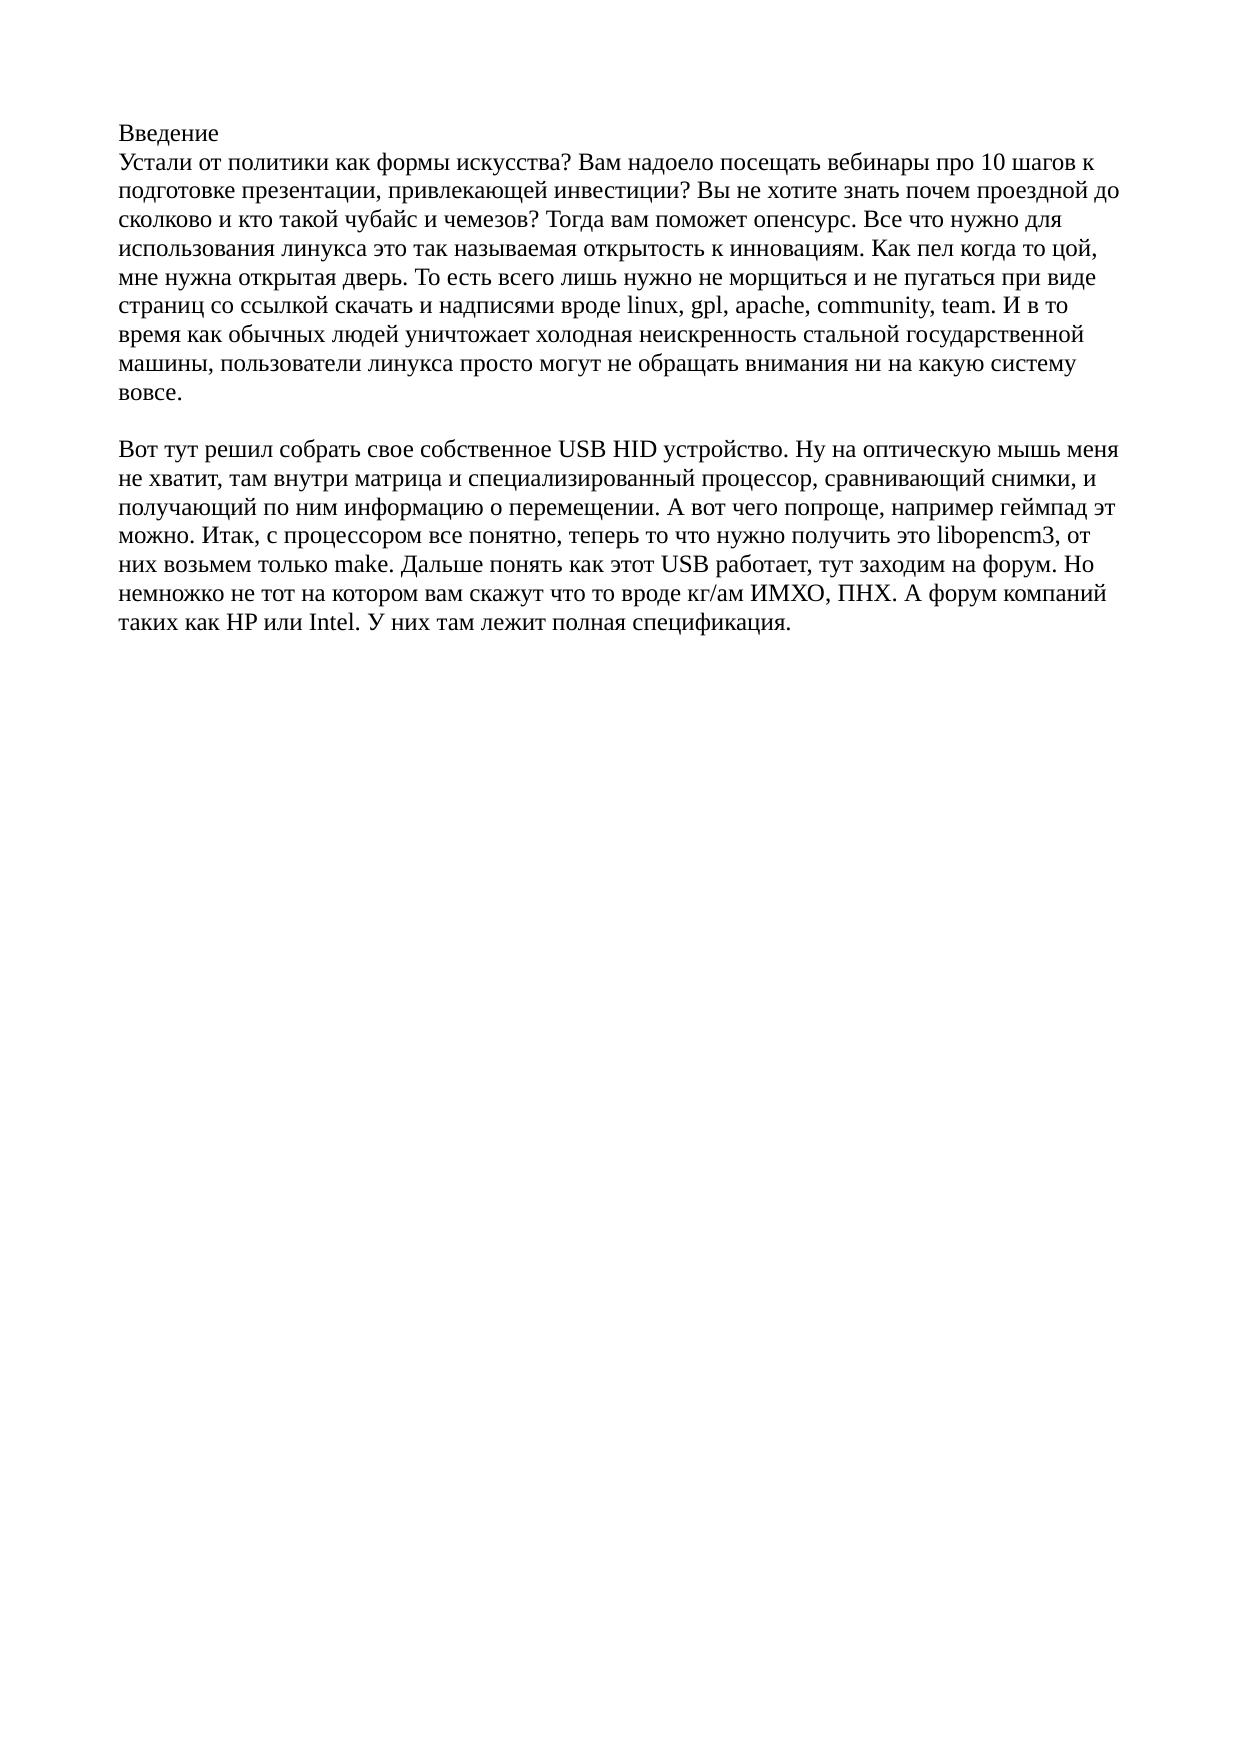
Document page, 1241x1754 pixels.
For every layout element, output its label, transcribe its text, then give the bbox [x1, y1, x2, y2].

text Введение [118, 118, 1122, 147]
text Устали от политики как формы искусства? Вам надоело посещать вебинары про 10 шагов к подготовке презентации, привлекающей инвестиции? Вы не хотите знать почем проездной до сколково и кто такой чубайс и чемезов? Тогда вам поможет опенсурс. Все что нужно для использования линукса это так называемая открытость к инновациям. Как пел когда то цой, мне нужна открытая дверь. То есть всего лишь нужно не морщиться и не пугаться при виде страниц со ссылкой скачать и надписями вроде linux, gpl, apache, community, team. И в то время как обычных людей уничтожает холодная неискренность стальной государственной машины, пользователи линукса просто могут не обращать внимания ни на какую систему вовсе. [118, 147, 1122, 406]
text Вот тут решил собрать свое собственное USB HID устройство. Ну на оптическую мышь меня не хватит, там внутри матрица и специализированный процессор, сравнивающий снимки, и получающий по ним информацию о перемещении. А вот чего попроще, например геймпад эт можно. Итак, с процессором все понятно, теперь то что нужно получить это libopencm3, от них возьмем только make. Дальше понять как этот USB работает, тут заходим на форум. Но немножко не тот на котором вам скажут что то вроде кг/ам ИМХО, ПНХ. А форум компаний таких как HP или Intel. У них там лежит полная спецификация. [118, 434, 1122, 636]
